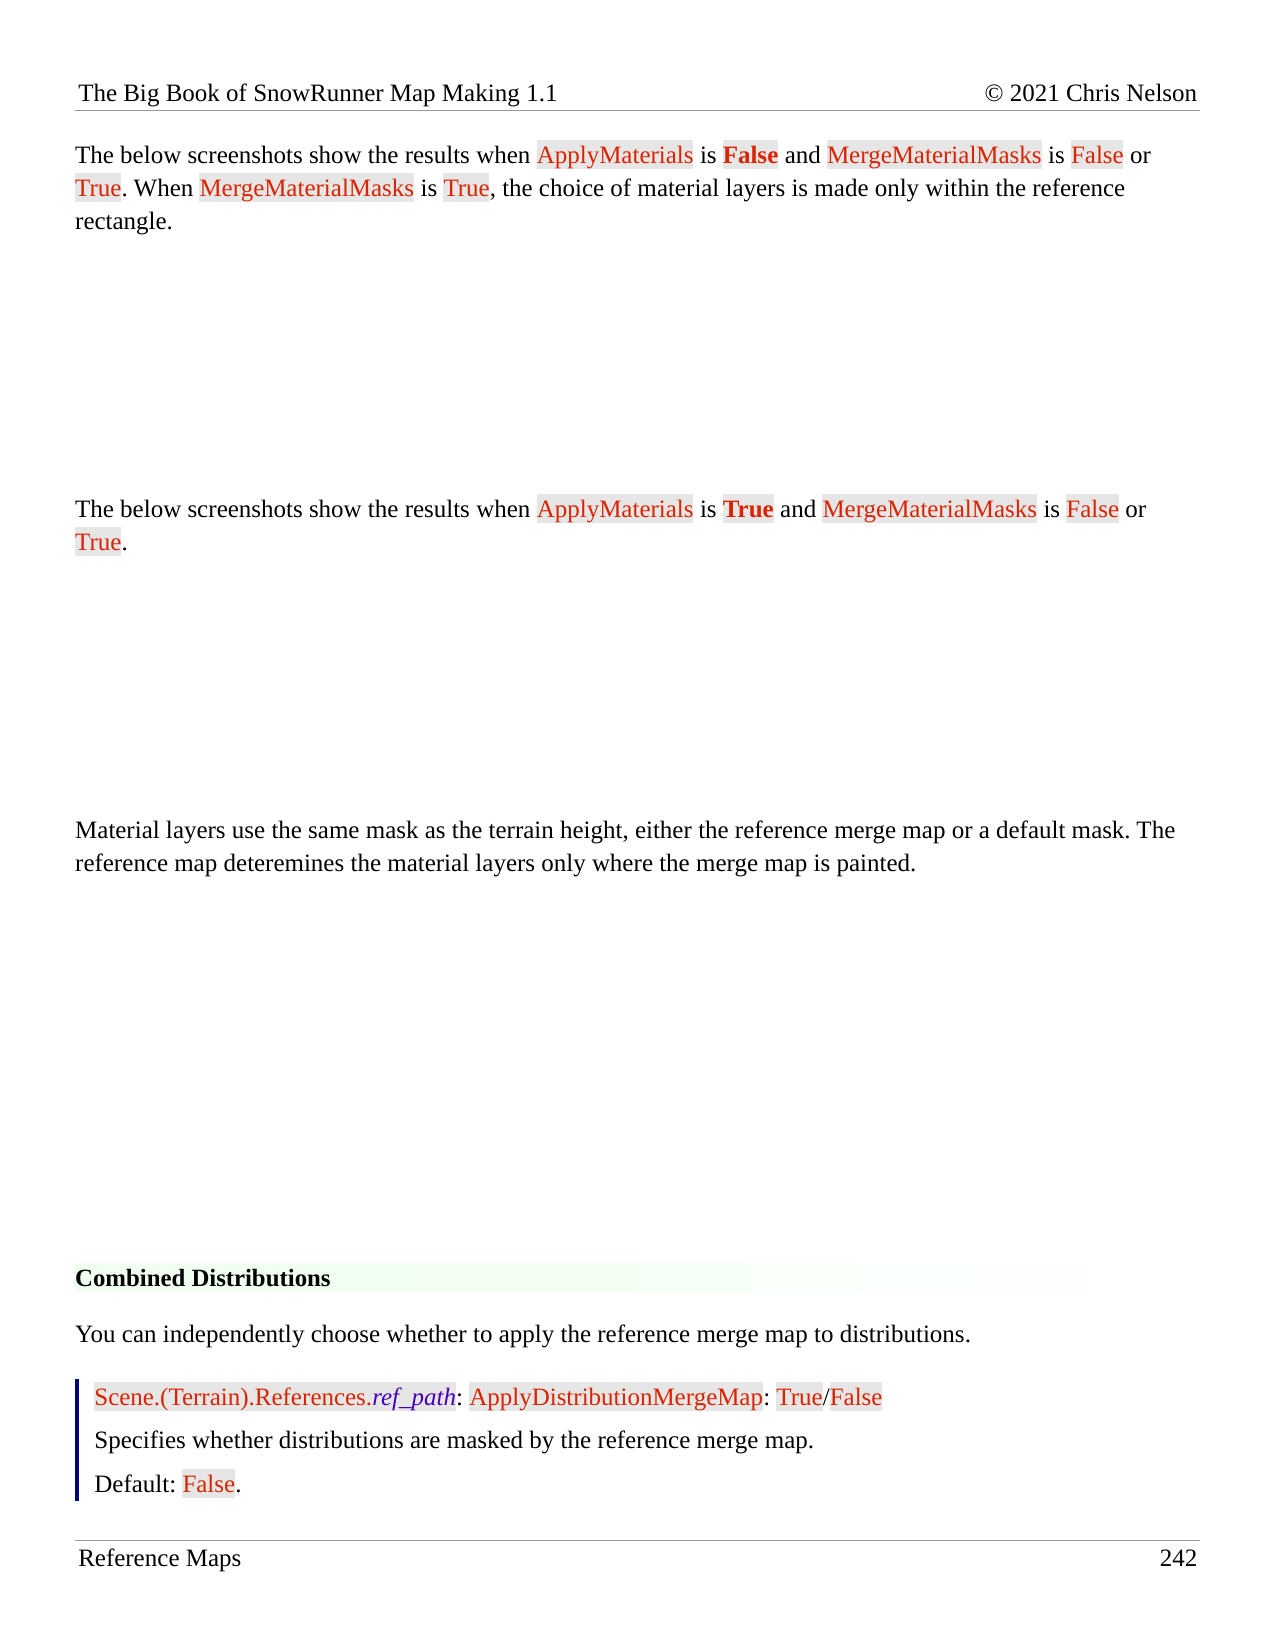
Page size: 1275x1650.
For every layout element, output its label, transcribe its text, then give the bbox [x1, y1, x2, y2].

text Scene.(Terrain).References.ref_path: ApplyDistributionMergeMap: True/False [79, 1379, 1200, 1411]
text Default: False. [79, 1466, 1200, 1501]
subtitle Combined Distributions [75, 1263, 1200, 1292]
text Material layers use the same mask as the terrain height, either the reference merge map or a default mask. The reference map deteremines the material layers only where the merge map is painted. [75, 815, 1200, 877]
text Specifies whether distributions are masked by the reference merge map. [79, 1423, 1200, 1454]
text You can independently choose whether to apply the reference merge map to distributions. [75, 1319, 1200, 1348]
text The below screenshots show the results when ApplyMaterials is False and MergeMaterialMasks is False or True. When MergeMaterialMasks is True, the choice of material layers is made only within the reference rectangle. [75, 140, 1200, 235]
text The below screenshots show the results when ApplyMaterials is True and MergeMaterialMasks is False or True. [75, 494, 1200, 556]
